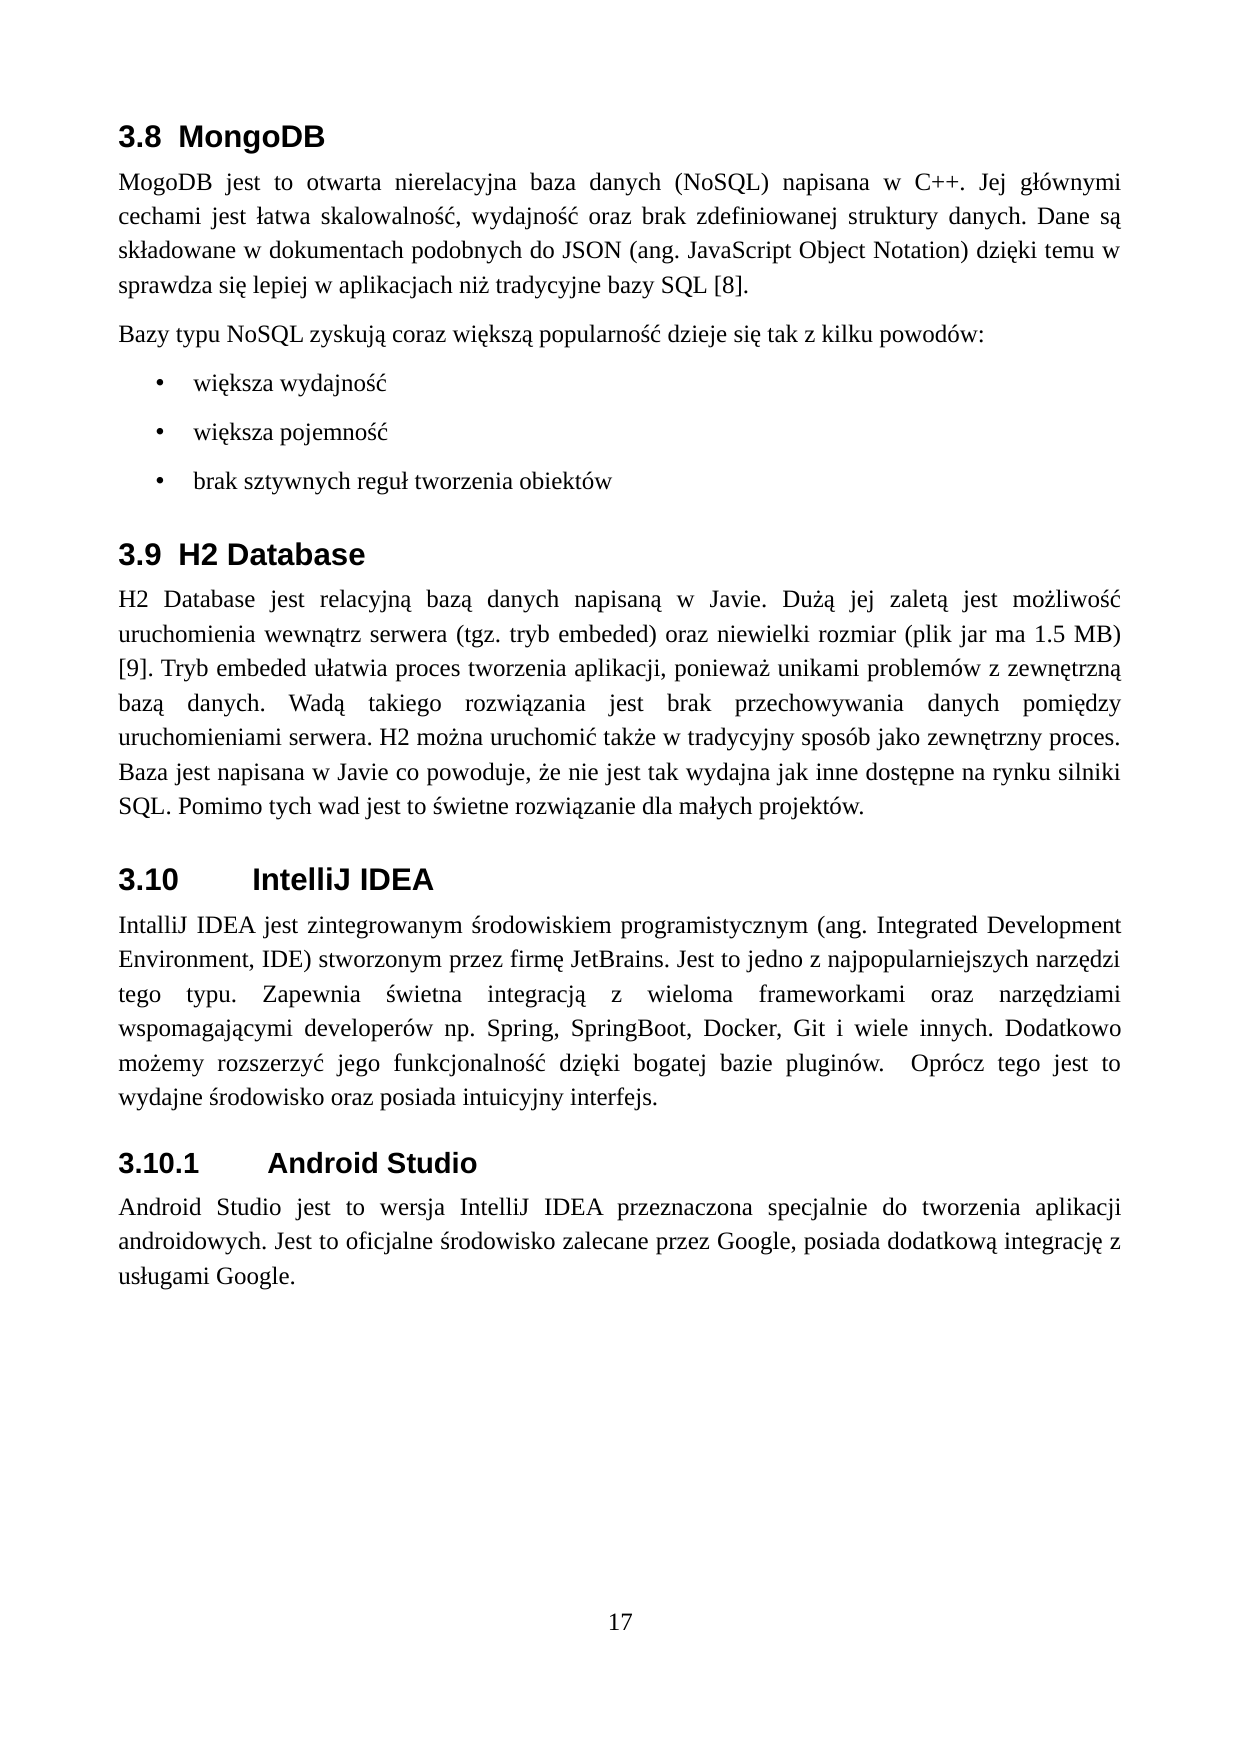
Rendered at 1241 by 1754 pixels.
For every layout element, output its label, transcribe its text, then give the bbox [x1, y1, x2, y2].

text MogoDB jest to otwarta nierelacyjna baza danych (NoSQL) napisana w C++. Jej głównymi cechami jest łatwa skalowalność, wydajność oraz brak zdefiniowanej struktury danych. Dane są składowane w dokumentach podobnych do JSON (ang. JavaScript Object Notation) dzięki temu w sprawdza się lepiej w aplikacjach niż tradycyjne bazy SQL [8]. [118, 167, 1122, 299]
text IntalliJ IDEA jest zintegrowanym środowiskiem programistycznym (ang. Integrated Development Environment, IDE) stworzonym przez firmę JetBrains. Jest to jedno z najpopularniejszych narzędzi tego typu. Zapewnia świetna integracją z wieloma frameworkami oraz narzędziami wspomagającymi developerów np. Spring, SpringBoot, Docker, Git i wiele innych. Dodatkowo możemy rozszerzyć jego funkcjonalność dzięki bogatej bazie pluginów. Oprócz tego jest to wydajne środowisko oraz posiada intuicyjny interfejs. [118, 910, 1122, 1111]
text Bazy typu NoSQL zyskują coraz większą popularność dzieje się tak z kilku powodów: [118, 319, 1122, 348]
subtitle Android Studio [118, 1146, 1122, 1179]
subtitle MongoDB [118, 118, 1122, 154]
text H2 Database jest relacyjną bazą danych napisaną w Javie. Dużą jej zaletą jest możliwość uruchomienia wewnątrz serwera (tgz. tryb embeded) oraz niewielki rozmiar (plik jar ma 1.5 MB) [9]. Tryb embeded ułatwia proces tworzenia aplikacji, ponieważ unikami problemów z zewnętrzną bazą danych. Wadą takiego rozwiązania jest brak przechowywania danych pomiędzy uruchomieniami serwera. H2 można uruchomić także w tradycyjny sposób jako zewnętrzny proces. Baza jest napisana w Javie co powoduje, że nie jest tak wydajna jak inne dostępne na rynku silniki SQL. Pomimo tych wad jest to świetne rozwiązanie dla małych projektów. [118, 584, 1122, 820]
subtitle H2 Database [118, 536, 1122, 572]
list większa pojemność [156, 417, 1122, 446]
text Android Studio jest to wersja IntelliJ IDEA przeznaczona specjalnie do tworzenia aplikacji androidowych. Jest to oficjalne środowisko zalecane przez Google, posiada dodatkową integrację z usługami Google. [118, 1192, 1122, 1289]
list większa wydajność [156, 368, 1122, 397]
list brak sztywnych reguł tworzenia obiektów [156, 466, 1122, 495]
subtitle IntelliJ IDEA [118, 861, 1122, 897]
